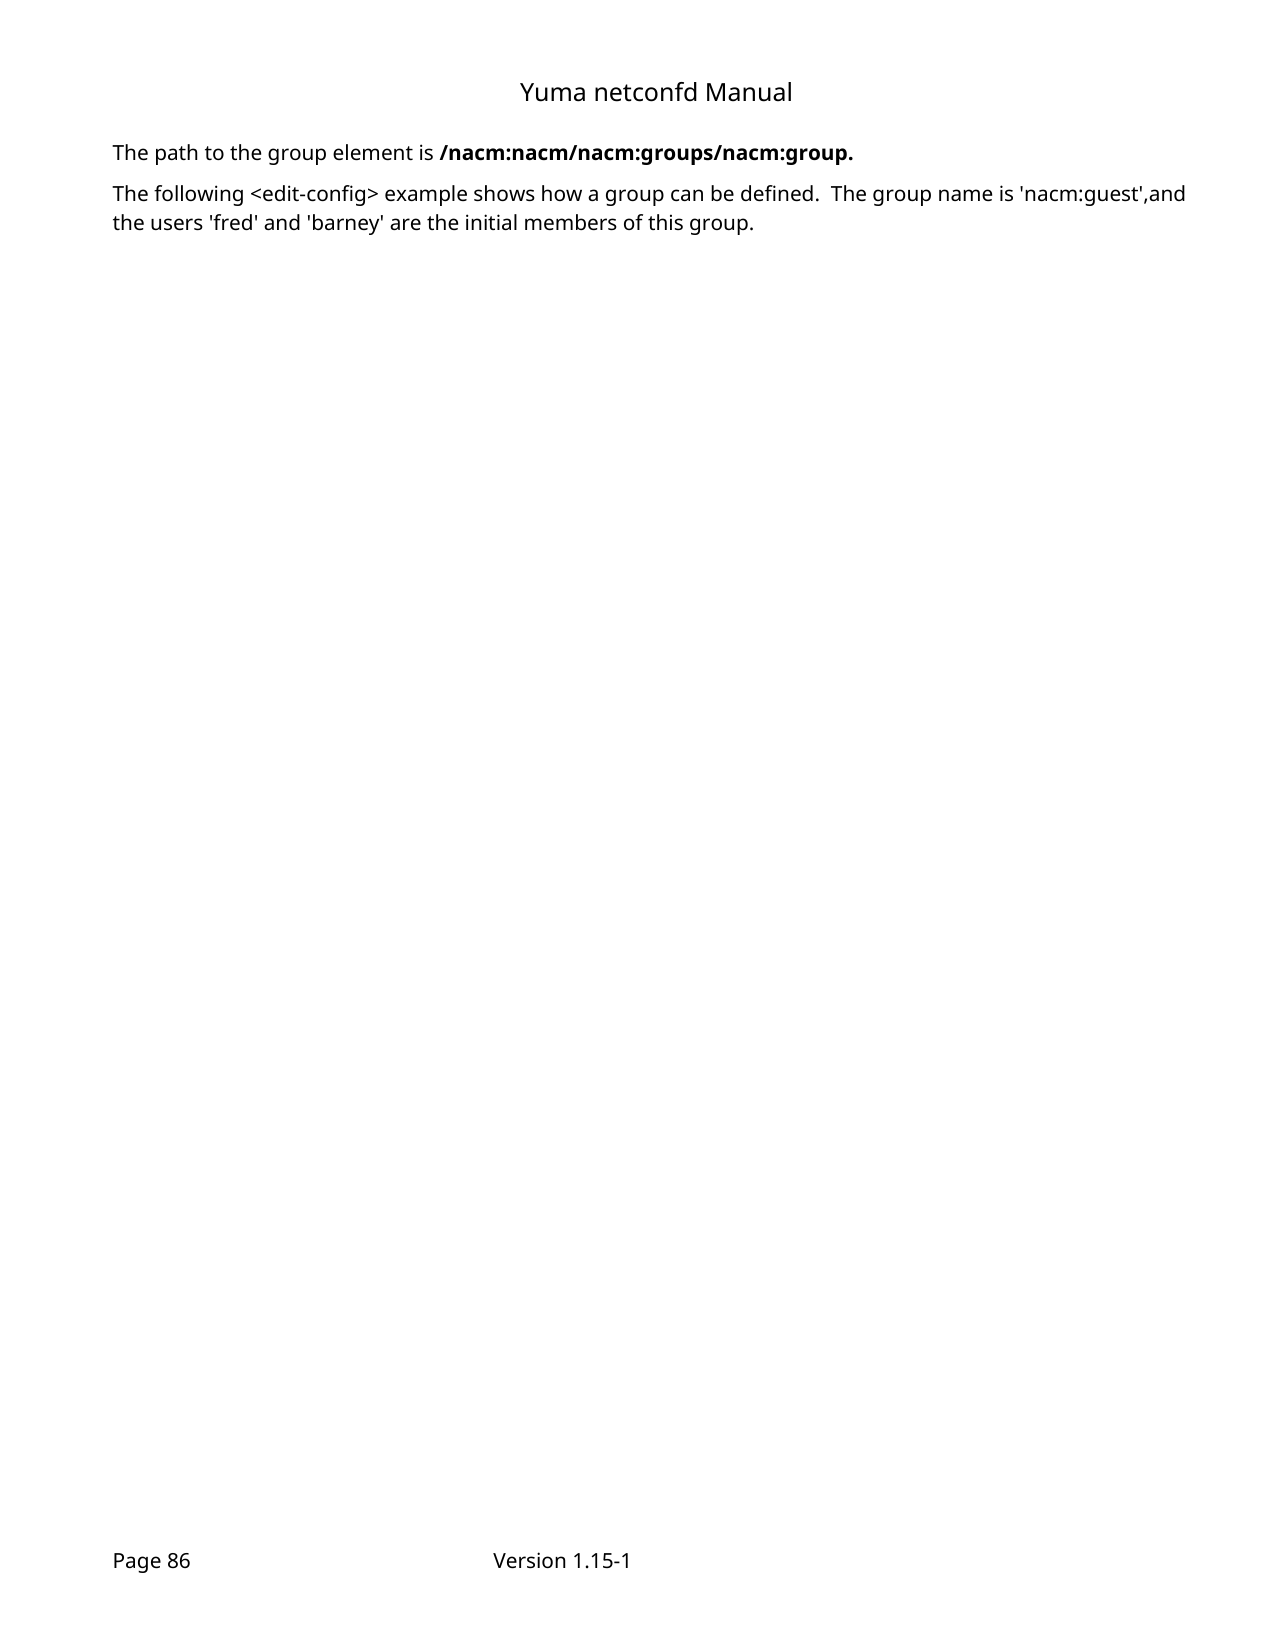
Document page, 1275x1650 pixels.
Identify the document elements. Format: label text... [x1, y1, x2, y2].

text The path to the group element is /nacm:nacm/nacm:groups/nacm:group. [112, 138, 1200, 167]
text The following <edit-config> example shows how a group can be defined. The group name is 'nacm:guest',and the users 'fred' and 'barney' are the initial members of this group. [112, 179, 1200, 236]
